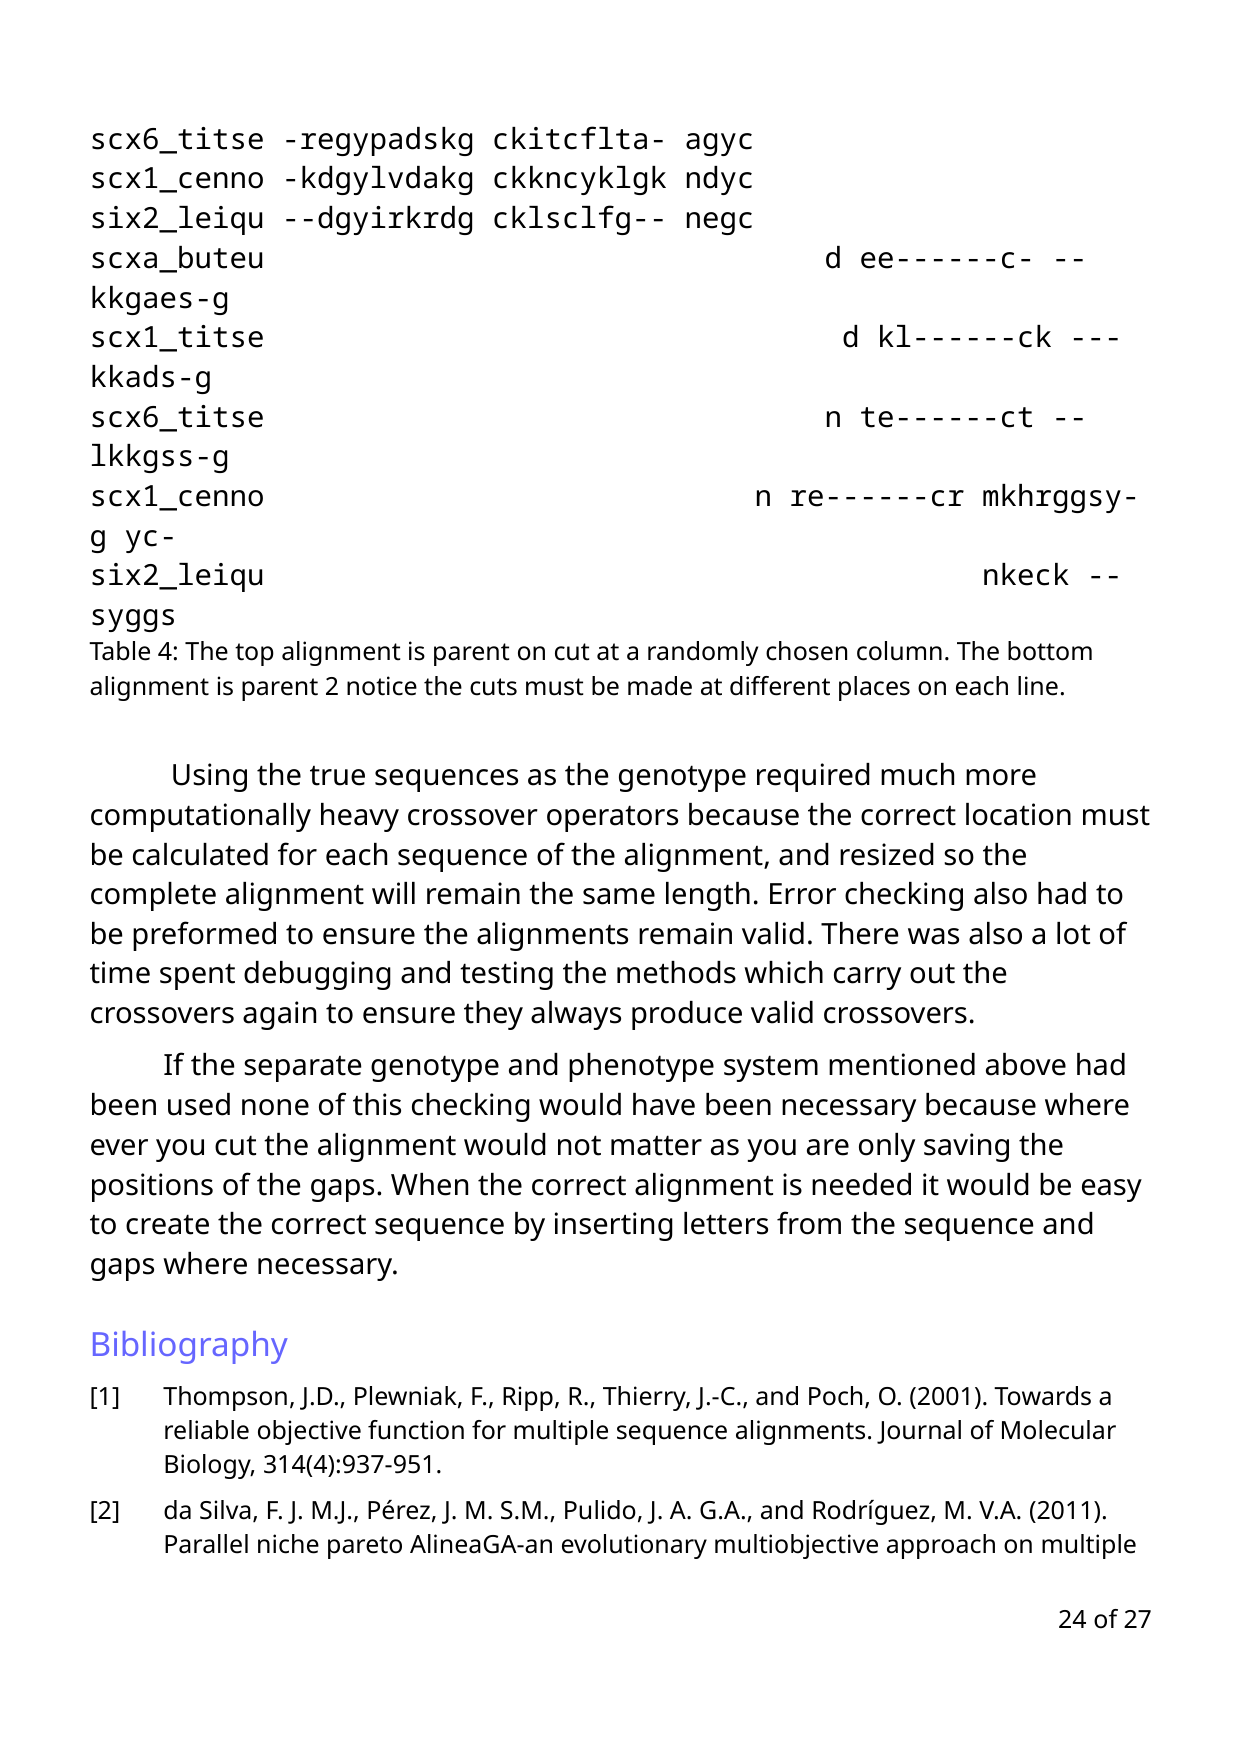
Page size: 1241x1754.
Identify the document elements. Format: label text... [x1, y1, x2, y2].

table_cell scxa_buteu d ee------c- --kkgaes-g scx1_titse d kl------ck ---kkads-g scx6_titse n te------ct --lkkgss-g scx1_cenno n re------cr mkhrggsy-g yc- six2_leiqu nkeck --syggs [89, 237, 1152, 634]
table_cell Table 4: The top alignment is parent on cut at a randomly chosen column. The bottom alignment is parent 2 notice the cuts must be made at different places on each line. [89, 634, 1152, 702]
subtitle Bibliography [89, 1320, 1152, 1366]
text If the separate genotype and phenotype system mentioned above had been used none of this checking would have been necessary because where ever you cut the alignment would not matter as you are only saving the positions of the gaps. When the correct alignment is needed it would be easy to create the correct sequence by inserting letters from the sequence and gaps where necessary. [89, 1045, 1152, 1283]
text [1] Thompson, J.D., Plewniak, F., Ripp, R., Thierry, J.-C., and Poch, O. (2001). Towards a reliable objective function for multiple sequence alignments. Journal of Molecular Biology, 314(4):937-951. [89, 1378, 1152, 1480]
text [2] da Silva, F. J. M.J., Pérez, J. M. S.M., Pulido, J. A. G.A., and Rodríguez, M. V.A. (2011). Parallel niche pareto AlineaGA-an evolutionary multiobjective approach on multiple [89, 1493, 1152, 1561]
text Using the true sequences as the genotype required much more computationally heavy crossover operators because the correct location must be calculated for each sequence of the alignment, and resized so the complete alignment will remain the same length. Error checking also had to be preformed to ensure the alignments remain valid. There was also a lot of time spent debugging and testing the methods which carry out the crossovers again to ensure they always produce valid crossovers. [89, 754, 1152, 1032]
table_header scx6_titse -regypadskg ckitcflta- agyc scx1_cenno -kdgylvdakg ckkncyklgk ndyc six2_leiqu --dgyirkrdg cklsclfg-- negc [89, 118, 1152, 237]
